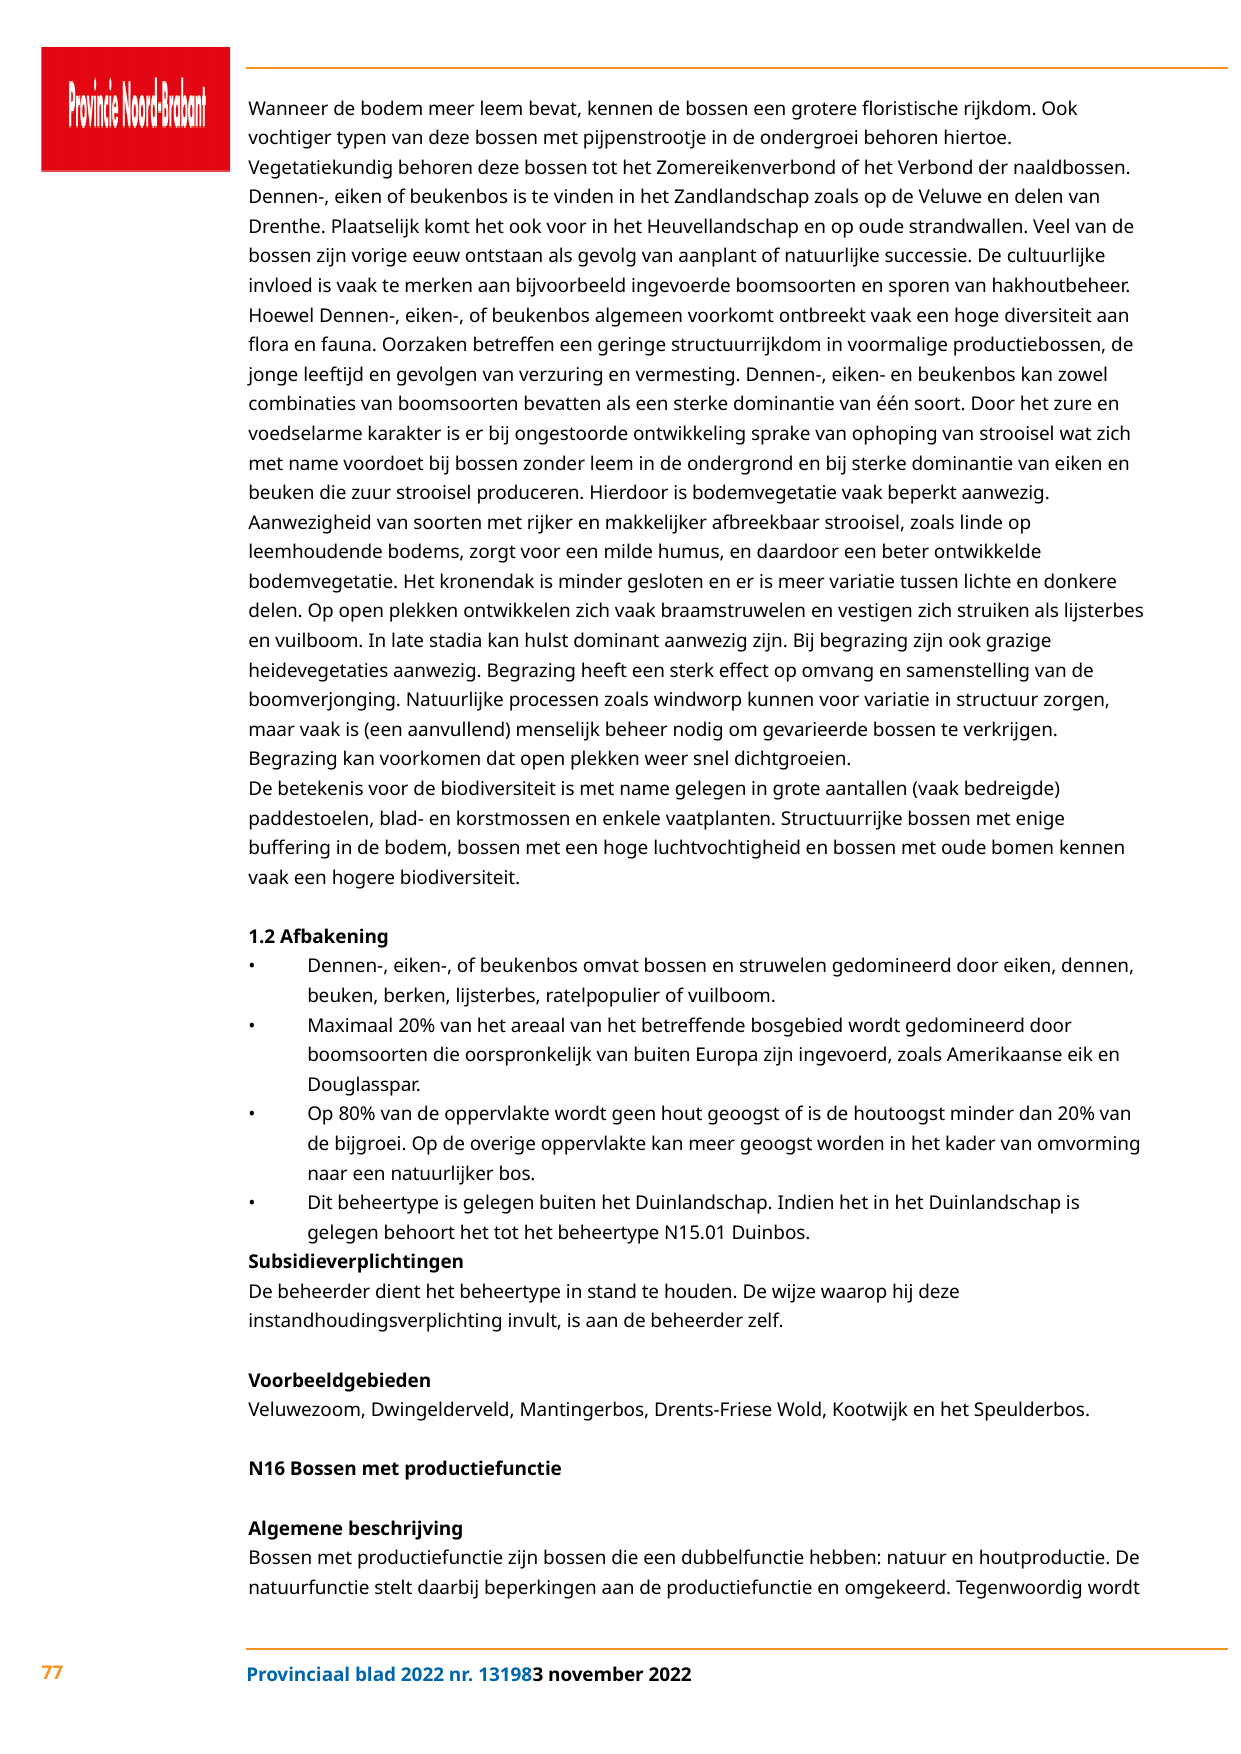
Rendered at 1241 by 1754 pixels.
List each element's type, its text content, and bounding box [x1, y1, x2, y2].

text De beheerder dient het beheertype in stand te houden. De wijze waarop hij deze instandhoudingsverplichting invult, is aan de beheerder zelf. [248, 1278, 1152, 1333]
text Veluwezoom, Dwingelderveld, Mantingerbos, Drents-Friese Wold, Kootwijk en het Speulderbos. [248, 1396, 1152, 1422]
picture [41, 47, 231, 172]
text Subsidieverplichtingen [248, 1248, 1152, 1274]
list Dit beheertype is gelegen buiten het Duinlandschap. Indien het in het Duinlandschap is gelegen behoort het tot het beheertype N15.01 Duinbos. [248, 1189, 1152, 1245]
text 1.2 Afbakening [248, 923, 1152, 949]
text Bossen met productiefunctie zijn bossen die een dubbelfunctie hebben: natuur en houtproductie. De natuurfunctie stelt daarbij beperkingen aan de productiefunctie en omgekeerd. Tegenwoordig wordt [248, 1544, 1152, 1600]
text Dennen-, eiken of beukenbos is te vinden in het Zandlandschap zoals op de Veluwe en delen van Drenthe. Plaatselijk komt het ook voor in het Heuvellandschap en op oude strandwallen. Veel van de bossen zijn vorige eeuw ontstaan als gevolg van aanplant of natuurlijke successie. De cultuurlijke invloed is vaak te merken aan bijvoorbeeld ingevoerde boomsoorten en sporen van hakhoutbeheer. Hoewel Dennen-, eiken-, of beukenbos algemeen voorkomt ontbreekt vaak een hoge diversiteit aan flora en fauna. Oorzaken betreffen een geringe structuurrijkdom in voormalige productiebossen, de jonge leeftijd en gevolgen van verzuring en vermesting. Dennen-, eiken- en beukenbos kan zowel combinaties van boomsoorten bevatten als een sterke dominantie van één soort. Door het zure en voedselarme karakter is er bij ongestoorde ontwikkeling sprake van ophoping van strooisel wat zich met name voordoet bij bossen zonder leem in de ondergrond en bij sterke dominantie van eiken en beuken die zuur strooisel produceren. Hierdoor is bodemvegetatie vaak beperkt aanwezig. Aanwezigheid van soorten met rijker en makkelijker afbreekbaar strooisel, zoals linde op leemhoudende bodems, zorgt voor een milde humus, en daardoor een beter ontwikkelde bodemvegetatie. Het kronendak is minder gesloten en er is meer variatie tussen lichte en donkere delen. Op open plekken ontwikkelen zich vaak braamstruwelen en vestigen zich struiken als lijsterbes en vuilboom. In late stadia kan hulst dominant aanwezig zijn. Bij begrazing zijn ook grazige heidevegetaties aanwezig. Begrazing heeft een sterk effect op omvang en samenstelling van de boomverjonging. Natuurlijke processen zoals windworp kunnen voor variatie in structuur zorgen, maar vaak is (een aanvullend) menselijk beheer nodig om gevarieerde bossen te verkrijgen. Begrazing kan voorkomen dat open plekken weer snel dichtgroeien. [248, 183, 1152, 771]
list Op 80% van de oppervlakte wordt geen hout geoogst of is de houtoogst minder dan 20% van de bijgroei. Op de overige oppervlakte kan meer geoogst worden in het kader van omvorming naar een natuurlijker bos. [248, 1101, 1152, 1186]
text Wanneer de bodem meer leem bevat, kennen de bossen een grotere floristische rijkdom. Ook vochtiger typen van deze bossen met pijpenstrootje in de ondergroei behoren hiertoe. Vegetatiekundig behoren deze bossen tot het Zomereikenverbond of het Verbond der naaldbossen. [248, 95, 1152, 180]
text N16 Bossen met productiefunctie [248, 1456, 1152, 1481]
text Voorbeeldgebieden [248, 1367, 1152, 1393]
list Maximaal 20% van het areaal van het betreffende bosgebied wordt gedomineerd door boomsoorten die oorspronkelijk van buiten Europa zijn ingevoerd, zoals Amerikaanse eik en Douglasspar. [248, 1012, 1152, 1097]
list Dennen-, eiken-, of beukenbos omvat bossen en struwelen gedomineerd door eiken, dennen, beuken, berken, lijsterbes, ratelpopulier of vuilboom. [248, 953, 1152, 1008]
text Algemene beschrijving [248, 1515, 1152, 1541]
text De betekenis voor de biodiversiteit is met name gelegen in grote aantallen (vaak bedreigde) paddestoelen, blad- en korstmossen en enkele vaatplanten. Structuurrijke bossen met enige buffering in de bodem, bossen met een hoge luchtvochtigheid en bossen met oude bomen kennen vaak een hogere biodiversiteit. [248, 775, 1152, 890]
